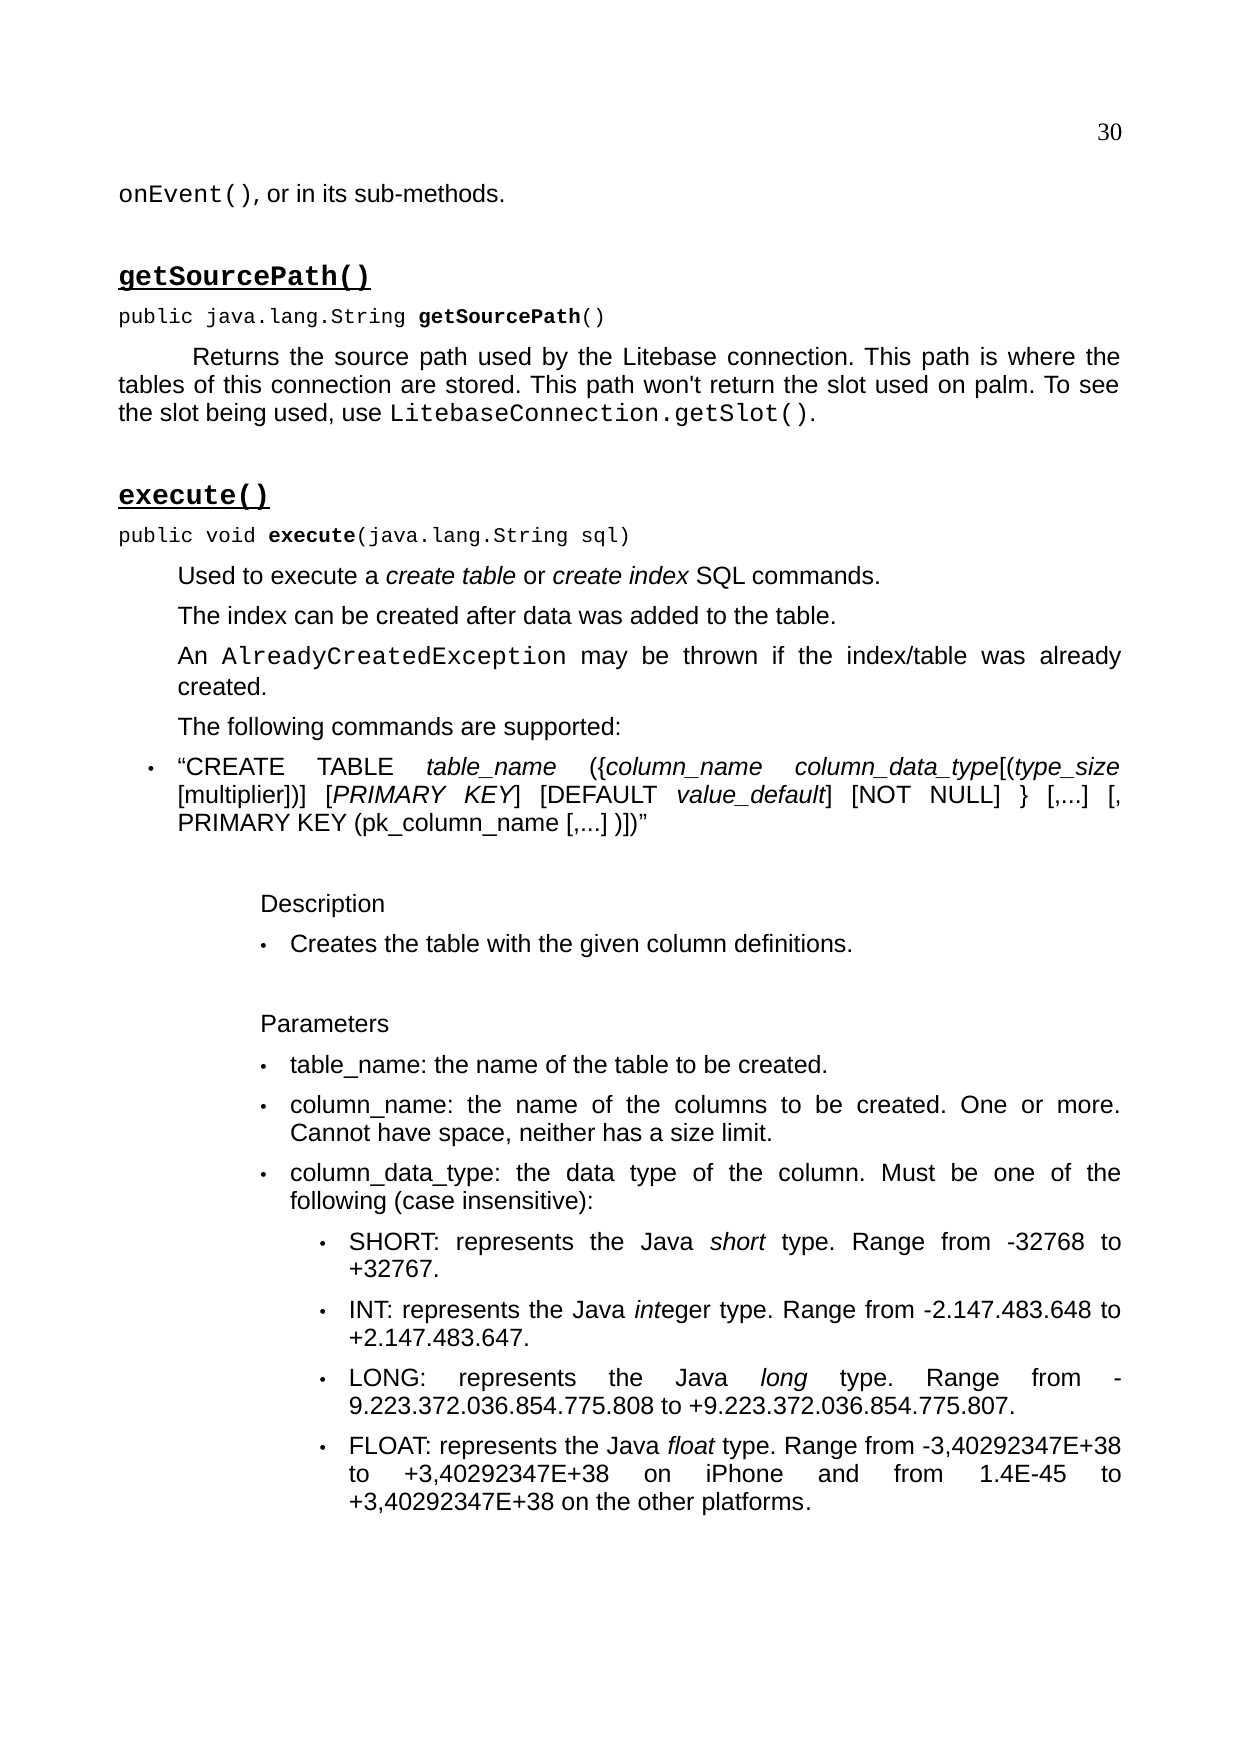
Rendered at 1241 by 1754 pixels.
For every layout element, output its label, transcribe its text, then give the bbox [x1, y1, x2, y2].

subtitle getSourcePath() [118, 262, 1122, 294]
list The index can be created after data was added to the table. [177, 602, 1122, 630]
list “CREATE TABLE table_name ({column_name column_data_type[(type_size [multiplier])] [PRIMARY KEY] [DEFAULT value_default] [NOT NULL] } [,...] [, PRIMARY KEY (pk_column_name [,...] )])” [148, 753, 1122, 837]
list Used to execute a create table or create index SQL commands. [177, 562, 1122, 589]
list Description [231, 889, 1122, 917]
list The following commands are supported: [177, 713, 1122, 741]
list column_data_type: the data type of the column. Must be one of the following (case insensitive): [260, 1159, 1122, 1215]
subtitle execute() [118, 481, 1122, 513]
list INT: represents the Java integer type. Range from -2.147.483.648 to +2.147.483.647. [319, 1296, 1122, 1351]
list column_name: the name of the columns to be created. One or more. Cannot have space, neither has a size limit. [260, 1091, 1122, 1147]
list onEvent(), or in its sub-methods. [118, 175, 1122, 209]
list Returns the source path used by the Litebase connection. This path is where the tables of this connection are stored. This path won't return the slot used on palm. To see the slot being used, use LitebaseConnection.getSlot(). [118, 343, 1122, 428]
list SHORT: represents the Java short type. Range from -32768 to +32767. [319, 1227, 1122, 1283]
list table_name: the name of the table to be created. [260, 1051, 1122, 1078]
list Creates the table with the given column definitions. [260, 930, 1122, 958]
text public java.lang.String getSourcePath() [118, 307, 1122, 330]
list An AlreadyCreatedException may be thrown if the index/table was already created. [177, 642, 1122, 700]
text public void execute(java.lang.String sql) [118, 526, 1122, 549]
list LONG: represents the Java long type. Range from -9.223.372.036.854.775.808 to +9.223.372.036.854.775.807. [319, 1364, 1122, 1420]
list FLOAT: represents the Java float type. Range from -3,40292347E+38 to +3,40292347E+38 on iPhone and from 1.4E-45 to +3,40292347E+38 on the other platforms. [319, 1432, 1122, 1516]
list Parameters [231, 1010, 1122, 1038]
